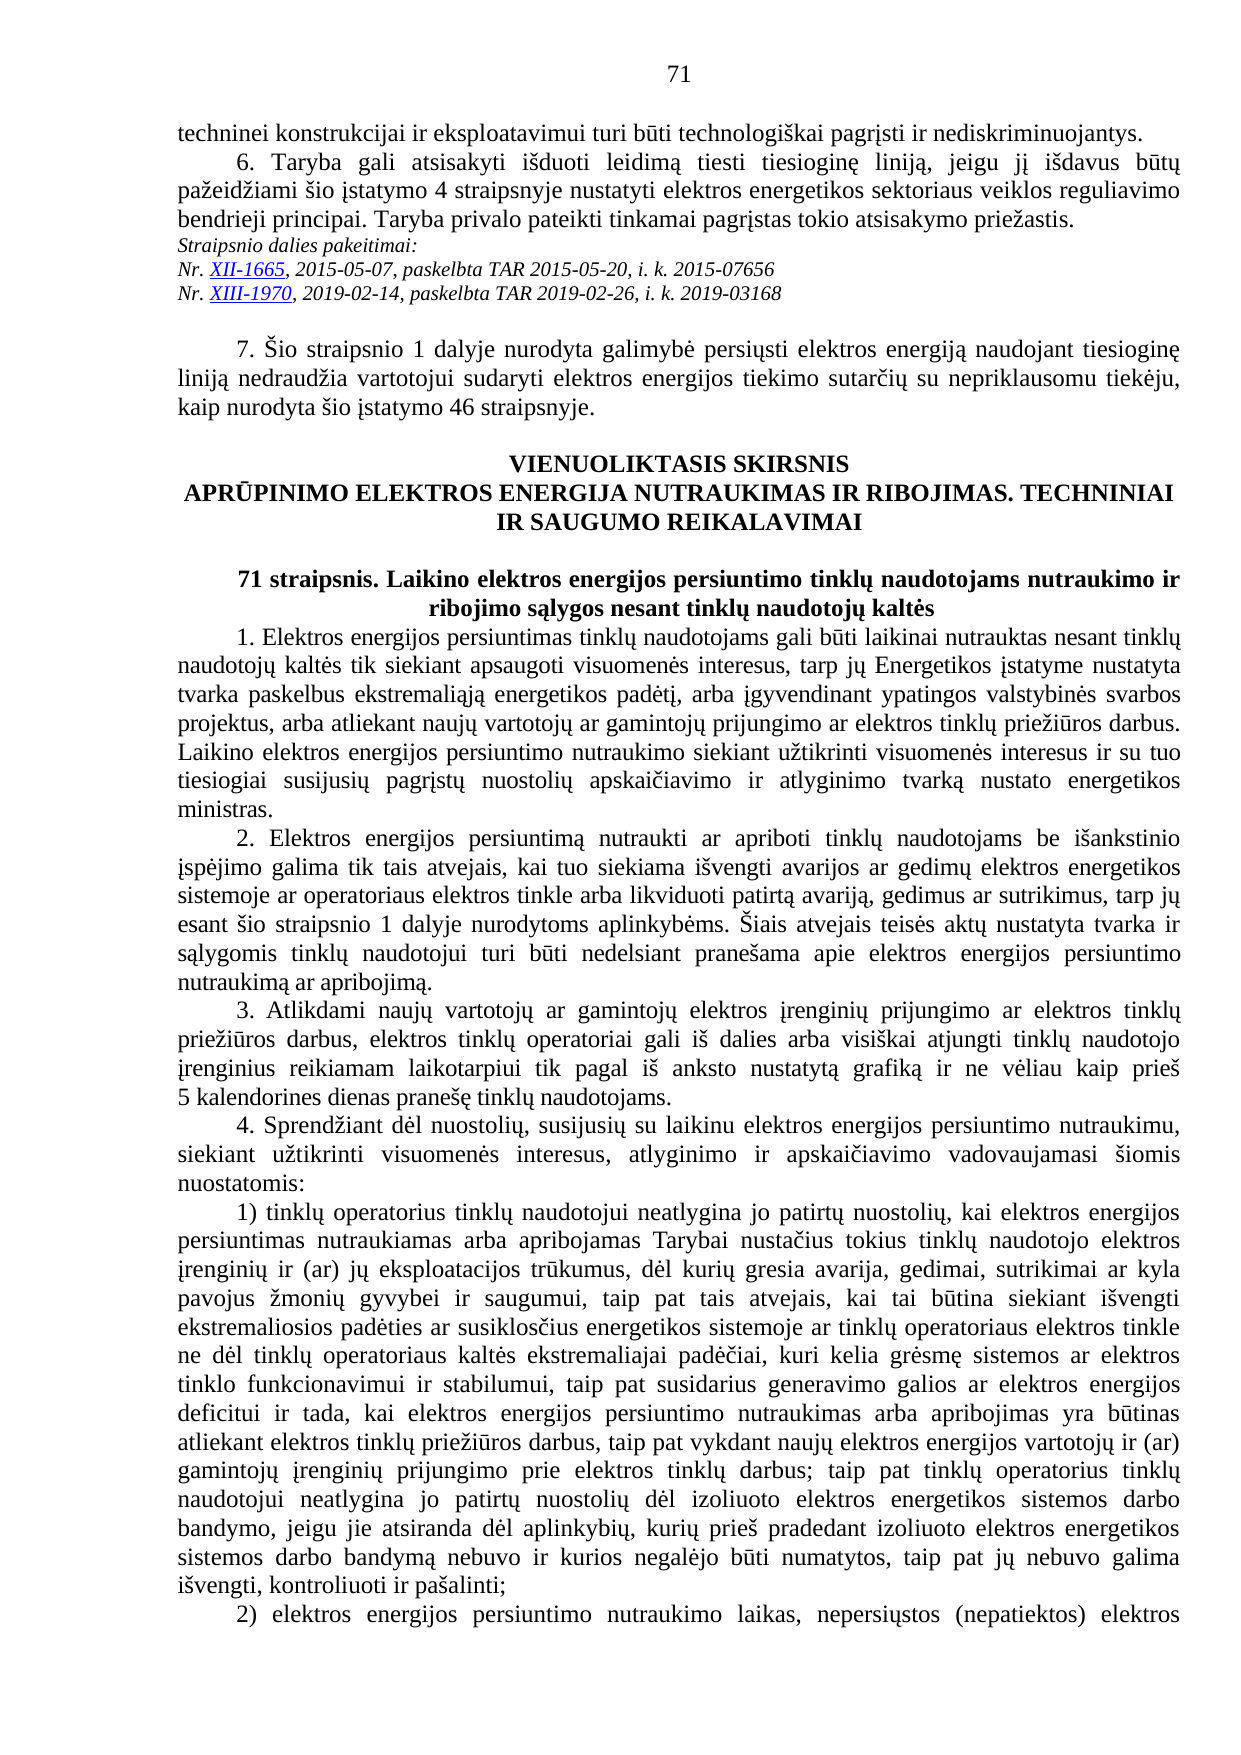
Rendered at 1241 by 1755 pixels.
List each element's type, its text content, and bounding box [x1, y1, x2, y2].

text 1) tinklų operatorius tinklų naudotojui neatlygina jo patirtų nuostolių, kai elektros energijos persiuntimas nutraukiamas arba apribojamas Tarybai nustačius tokius tinklų naudotojo elektros įrenginių ir (ar) jų eksploatacijos trūkumus, dėl kurių gresia avarija, gedimai, sutrikimai ar kyla pavojus žmonių gyvybei ir saugumui, taip pat tais atvejais, kai tai būtina siekiant išvengti ekstremaliosios padėties ar susiklosčius energetikos sistemoje ar tinklų operatoriaus elektros tinkle ne dėl tinklų operatoriaus kaltės ekstremaliajai padėčiai, kuri kelia grėsmę sistemos ar elektros tinklo funkcionavimui ir stabilumui, taip pat susidarius generavimo galios ar elektros energijos deficitui ir tada, kai elektros energijos persiuntimo nutraukimas arba apribojimas yra būtinas atliekant elektros tinklų priežiūros darbus, taip pat vykdant naujų elektros energijos vartotojų ir (ar) gamintojų įrenginių prijungimo prie elektros tinklų darbus; taip pat tinklų operatorius tinklų naudotojui neatlygina jo patirtų nuostolių dėl izoliuoto elektros energetikos sistemos darbo bandymo, jeigu jie atsiranda dėl aplinkybių, kurių prieš pradedant izoliuoto elektros energetikos sistemos darbo bandymą nebuvo ir kurios negalėjo būti numatytos, taip pat jų nebuvo galima išvengti, kontroliuoti ir pašalinti; [177, 1197, 1181, 1599]
text 4. Sprendžiant dėl nuostolių, susijusių su laikinu elektros energijos persiuntimo nutraukimu, siekiant užtikrinti visuomenės interesus, atlyginimo ir apskaičiavimo vadovaujamasi šiomis nuostatomis: [177, 1110, 1181, 1197]
text Straipsnio dalies pakeitimai: [177, 233, 1181, 257]
text 2. Elektros energijos persiuntimą nutraukti ar apriboti tinklų naudotojams be išankstinio įspėjimo galima tik tais atvejais, kai tuo siekiama išvengti avarijos ar gedimų elektros energetikos sistemoje ar operatoriaus elektros tinkle arba likviduoti patirtą avariją, gedimus ar sutrikimus, tarp jų esant šio straipsnio 1 dalyje nurodytoms aplinkybėms. Šiais atvejais teisės aktų nustatyta tvarka ir sąlygomis tinklų naudotojui turi būti nedelsiant pranešama apie elektros energijos persiuntimo nutraukimą ar apribojimą. [177, 823, 1181, 995]
text 7. Šio straipsnio 1 dalyje nurodyta galimybė persiųsti elektros energiją naudojant tiesioginę liniją nedraudžia vartotojui sudaryti elektros energijos tiekimo sutarčių su nepriklausomu tiekėju, kaip nurodyta šio įstatymo 46 straipsnyje. [177, 334, 1181, 420]
text VIENUOLIKTASIS SKIRSNIS [177, 449, 1181, 478]
text Nr. XIII-1970, 2019-02-14, paskelbta TAR 2019-02-26, i. k. 2019-03168 [177, 281, 1181, 305]
text 6. Taryba gali atsisakyti išduoti leidimą tiesti tiesioginę liniją, jeigu jį išdavus būtų pažeidžiami šio įstatymo 4 straipsnyje nustatyti elektros energetikos sektoriaus veiklos reguliavimo bendrieji principai. Taryba privalo pateikti tinkamai pagrįstas tokio atsisakymo priežastis. [177, 147, 1181, 233]
text 2) elektros energijos persiuntimo nutraukimo laikas, nepersiųstos (nepatiektos) elektros [177, 1599, 1181, 1628]
text 71 straipsnis. Laikino elektros energijos persiuntimo tinklų naudotojams nutraukimo ir ribojimo sąlygos nesant tinklų naudotojų kaltės [237, 564, 1181, 622]
text 1. Elektros energijos persiuntimas tinklų naudotojams gali būti laikinai nutrauktas nesant tinklų naudotojų kaltės tik siekiant apsaugoti visuomenės interesus, tarp jų Energetikos įstatyme nustatyta tvarka paskelbus ekstremaliąją energetikos padėtį, arba įgyvendinant ypatingos valstybinės svarbos projektus, arba atliekant naujų vartotojų ar gamintojų prijungimo ar elektros tinklų priežiūros darbus. Laikino elektros energijos persiuntimo nutraukimo siekiant užtikrinti visuomenės interesus ir su tuo tiesiogiai susijusių pagrįstų nuostolių apskaičiavimo ir atlyginimo tvarką nustato energetikos ministras. [177, 622, 1181, 823]
text Nr. XII-1665, 2015-05-07, paskelbta TAR 2015-05-20, i. k. 2015-07656 [177, 257, 1181, 281]
text APRŪPINIMO ELEKTROS ENERGIJA NUTRAUKIMAS IR RIBOJIMAS. TECHNINIAI IR SAUGUMO REIKALAVIMAI [177, 478, 1181, 535]
text 3. Atlikdami naujų vartotojų ar gamintojų elektros įrenginių prijungimo ar elektros tinklų priežiūros darbus, elektros tinklų operatoriai gali iš dalies arba visiškai atjungti tinklų naudotojo įrenginius reikiamam laikotarpiui tik pagal iš anksto nustatytą grafiką ir ne vėliau kaip prieš 5 kalendorines dienas pranešę tinklų naudotojams. [177, 995, 1181, 1110]
text techninei konstrukcijai ir eksploatavimui turi būti technologiškai pagrįsti ir nediskriminuojantys. [177, 118, 1181, 147]
